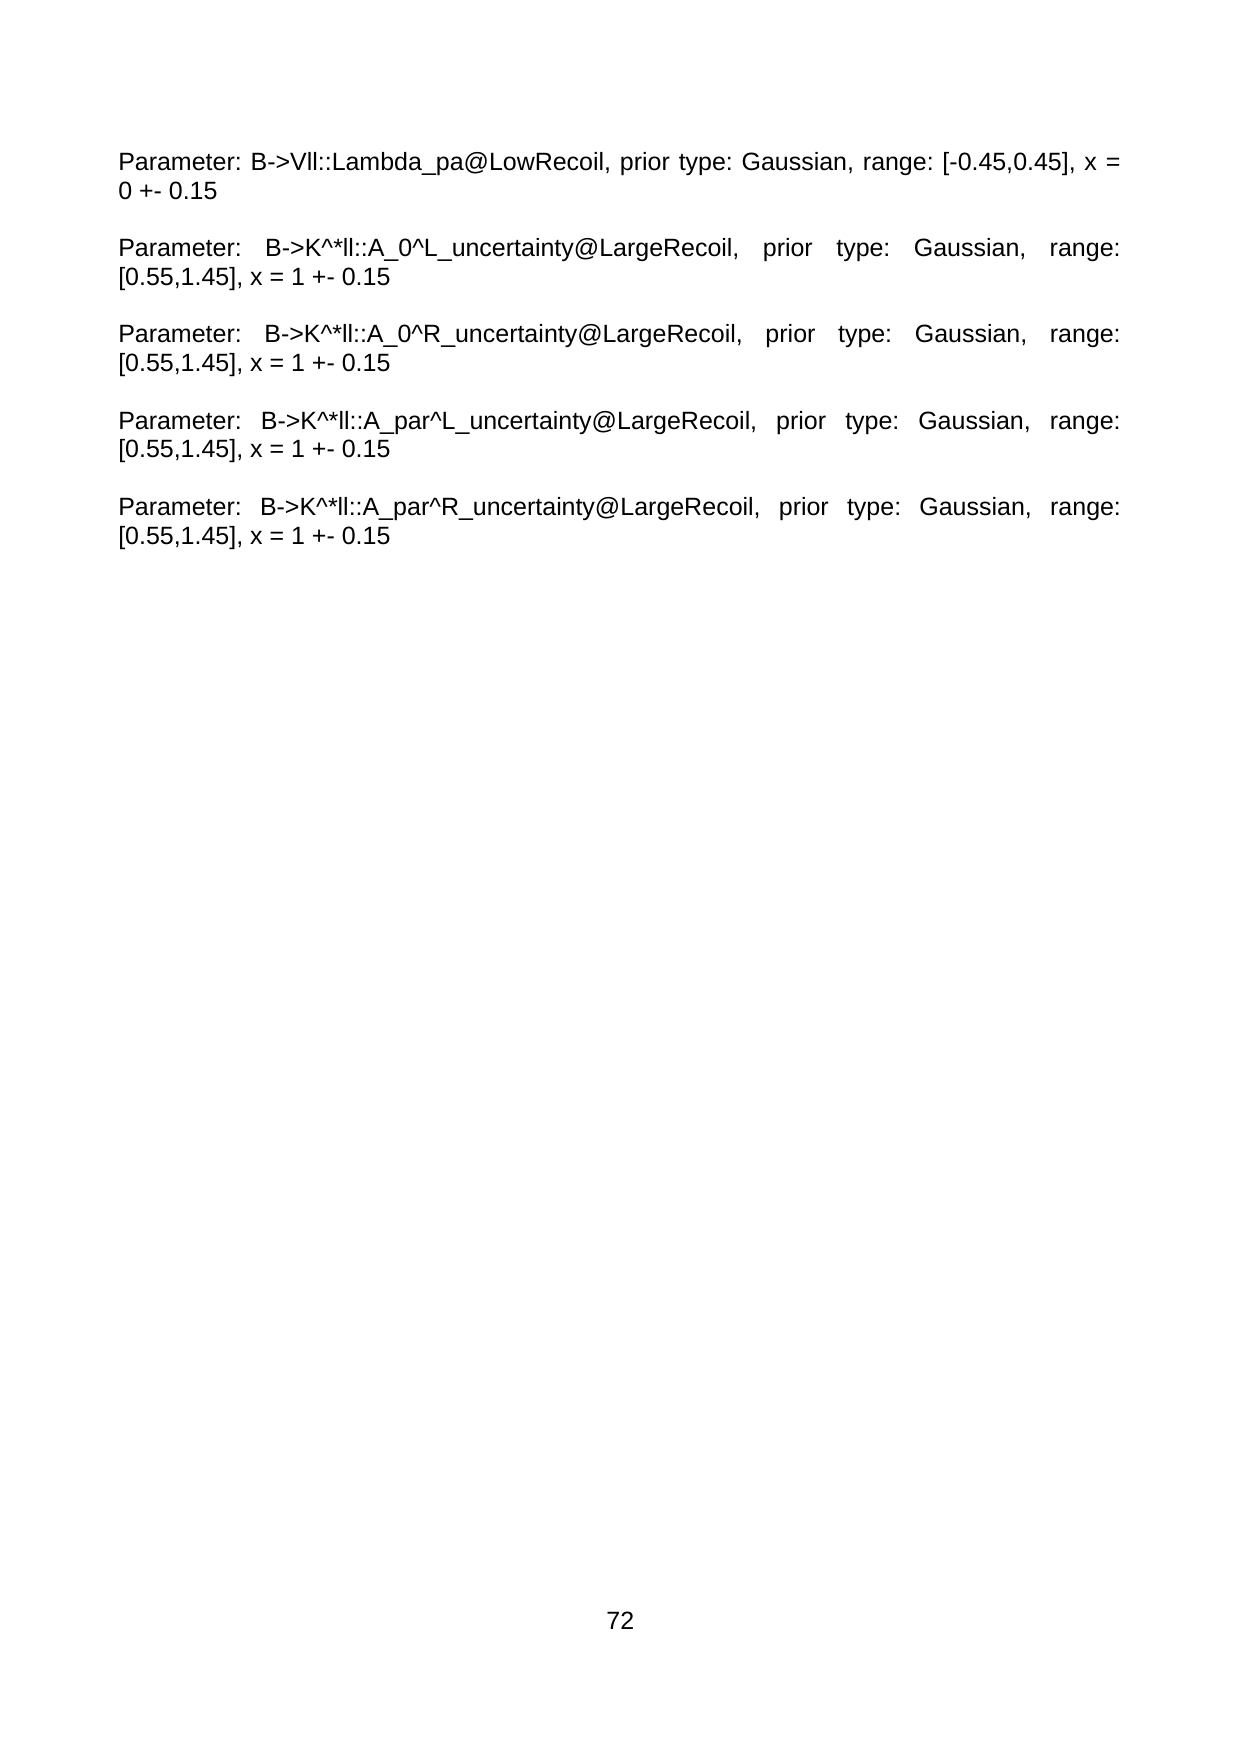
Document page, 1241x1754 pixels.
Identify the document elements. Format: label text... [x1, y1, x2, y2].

text Parameter: B->K^*ll::A_par^L_uncertainty@LargeRecoil, prior type: Gaussian, range: [0.55,1.45], x = 1 +- 0.15 [118, 406, 1122, 463]
text Parameter: B->K^*ll::A_par^R_uncertainty@LargeRecoil, prior type: Gaussian, range: [0.55,1.45], x = 1 +- 0.15 [118, 492, 1122, 549]
text Parameter: B->Vll::Lambda_pa@LowRecoil, prior type: Gaussian, range: [-0.45,0.45], x = 0 +- 0.15 [118, 147, 1122, 204]
text Parameter: B->K^*ll::A_0^R_uncertainty@LargeRecoil, prior type: Gaussian, range: [0.55,1.45], x = 1 +- 0.15 [118, 319, 1122, 377]
text Parameter: B->K^*ll::A_0^L_uncertainty@LargeRecoil, prior type: Gaussian, range: [0.55,1.45], x = 1 +- 0.15 [118, 233, 1122, 291]
